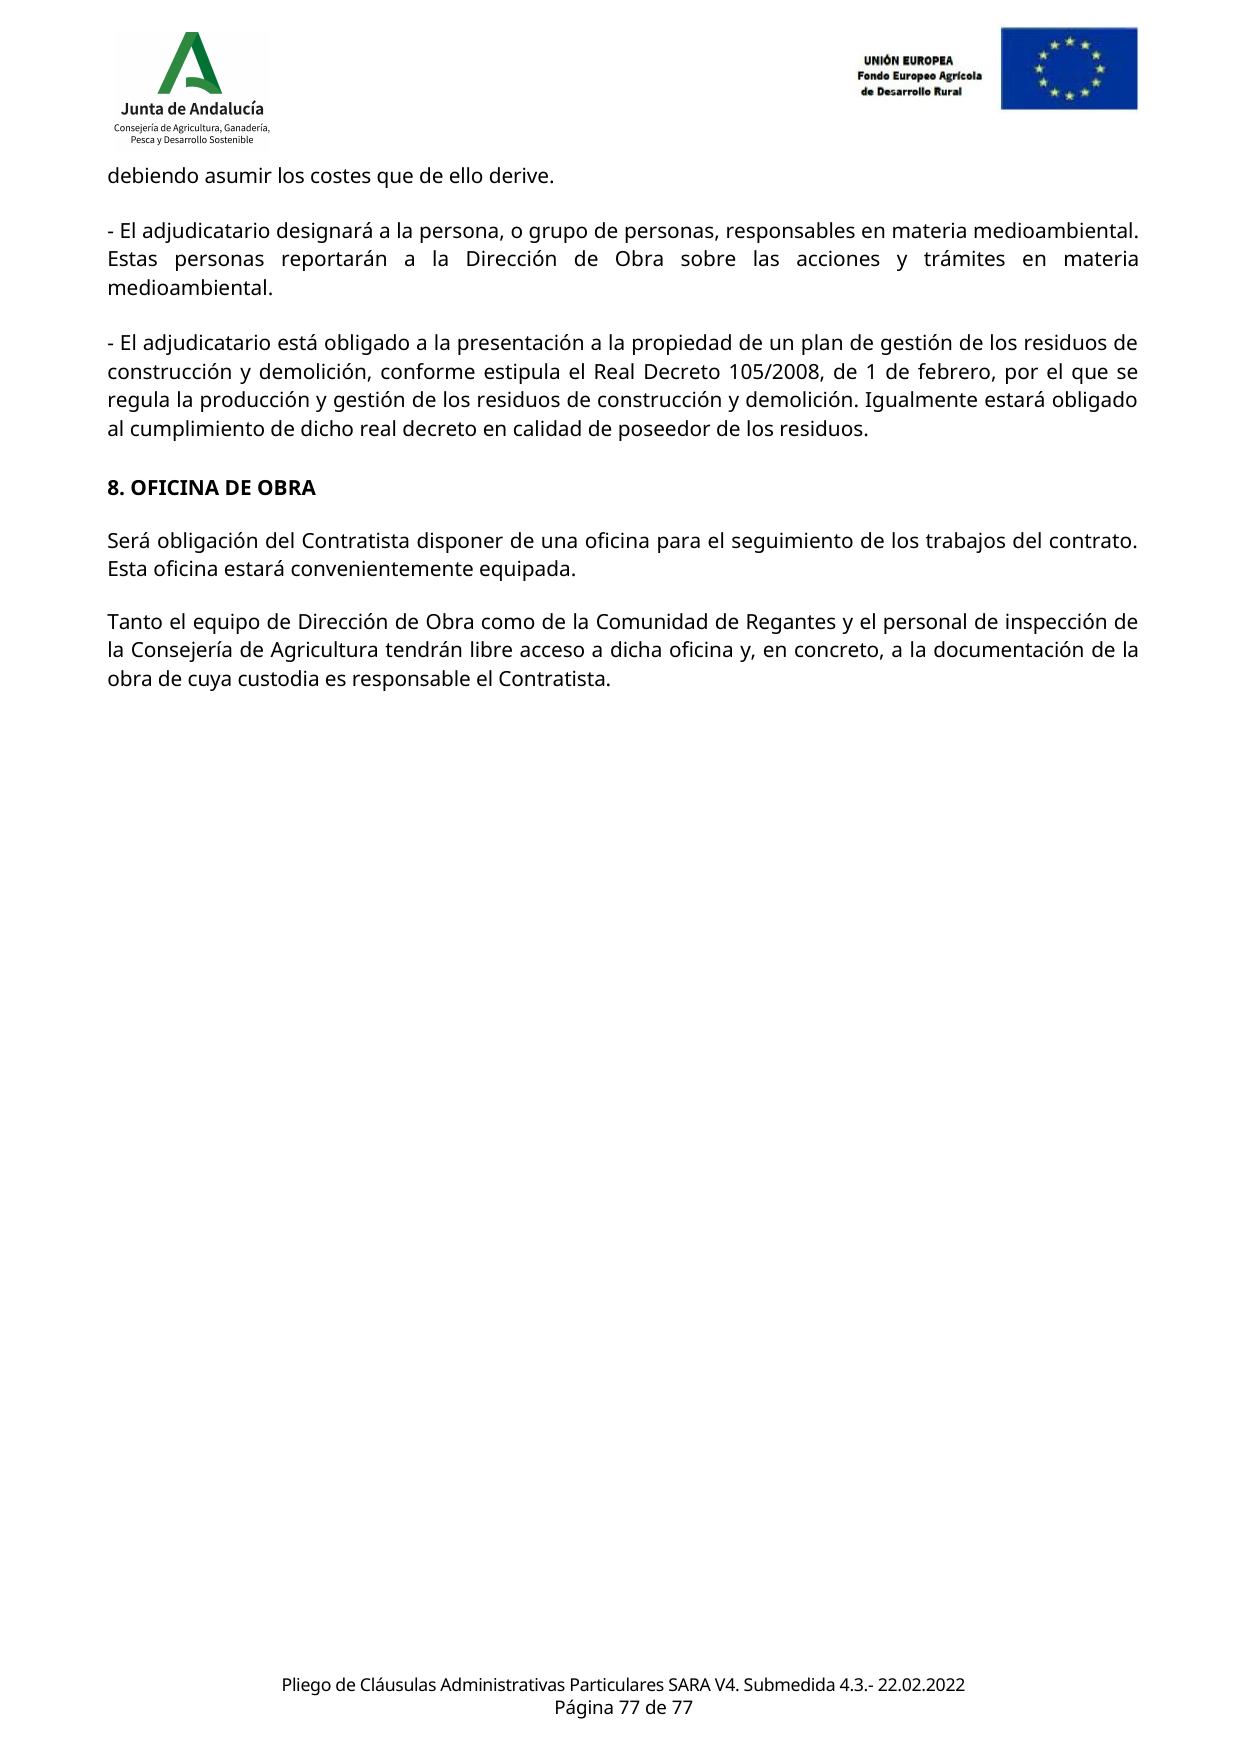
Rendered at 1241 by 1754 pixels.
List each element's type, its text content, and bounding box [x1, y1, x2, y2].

picture [855, 24, 1139, 114]
text - El adjudicatario está obligado a la presentación a la propiedad de un plan de gestión de los residuos de construcción y demolición, conforme estipula el Real Decreto 105/2008, de 1 de febrero, por el que se regula la producción y gestión de los residuos de construcción y demolición. Igualmente estará obligado al cumplimiento de dicho real decreto en calidad de poseedor de los residuos. [107, 328, 1140, 442]
text - El adjudicatario designará a la persona, o grupo de personas, responsables en materia medioambiental. Estas personas reportarán a la Dirección de Obra sobre las acciones y trámites en materia medioambiental. [107, 216, 1140, 301]
picture [114, 32, 270, 152]
text debiendo asumir los costes que de ello derive. [107, 161, 1140, 189]
text Tanto el equipo de Dirección de Obra como de la Comunidad de Regantes y el personal de inspección de la Consejería de Agricultura tendrán libre acceso a dicha oficina y, en concreto, a la documentación de la obra de cuya custodia es responsable el Contratista. [107, 607, 1140, 692]
text 8. OFICINA DE OBRA [107, 473, 1140, 501]
text Será obligación del Contratista disponer de una oficina para el seguimiento de los trabajos del contrato. Esta oficina estará convenientemente equipada. [107, 526, 1140, 583]
